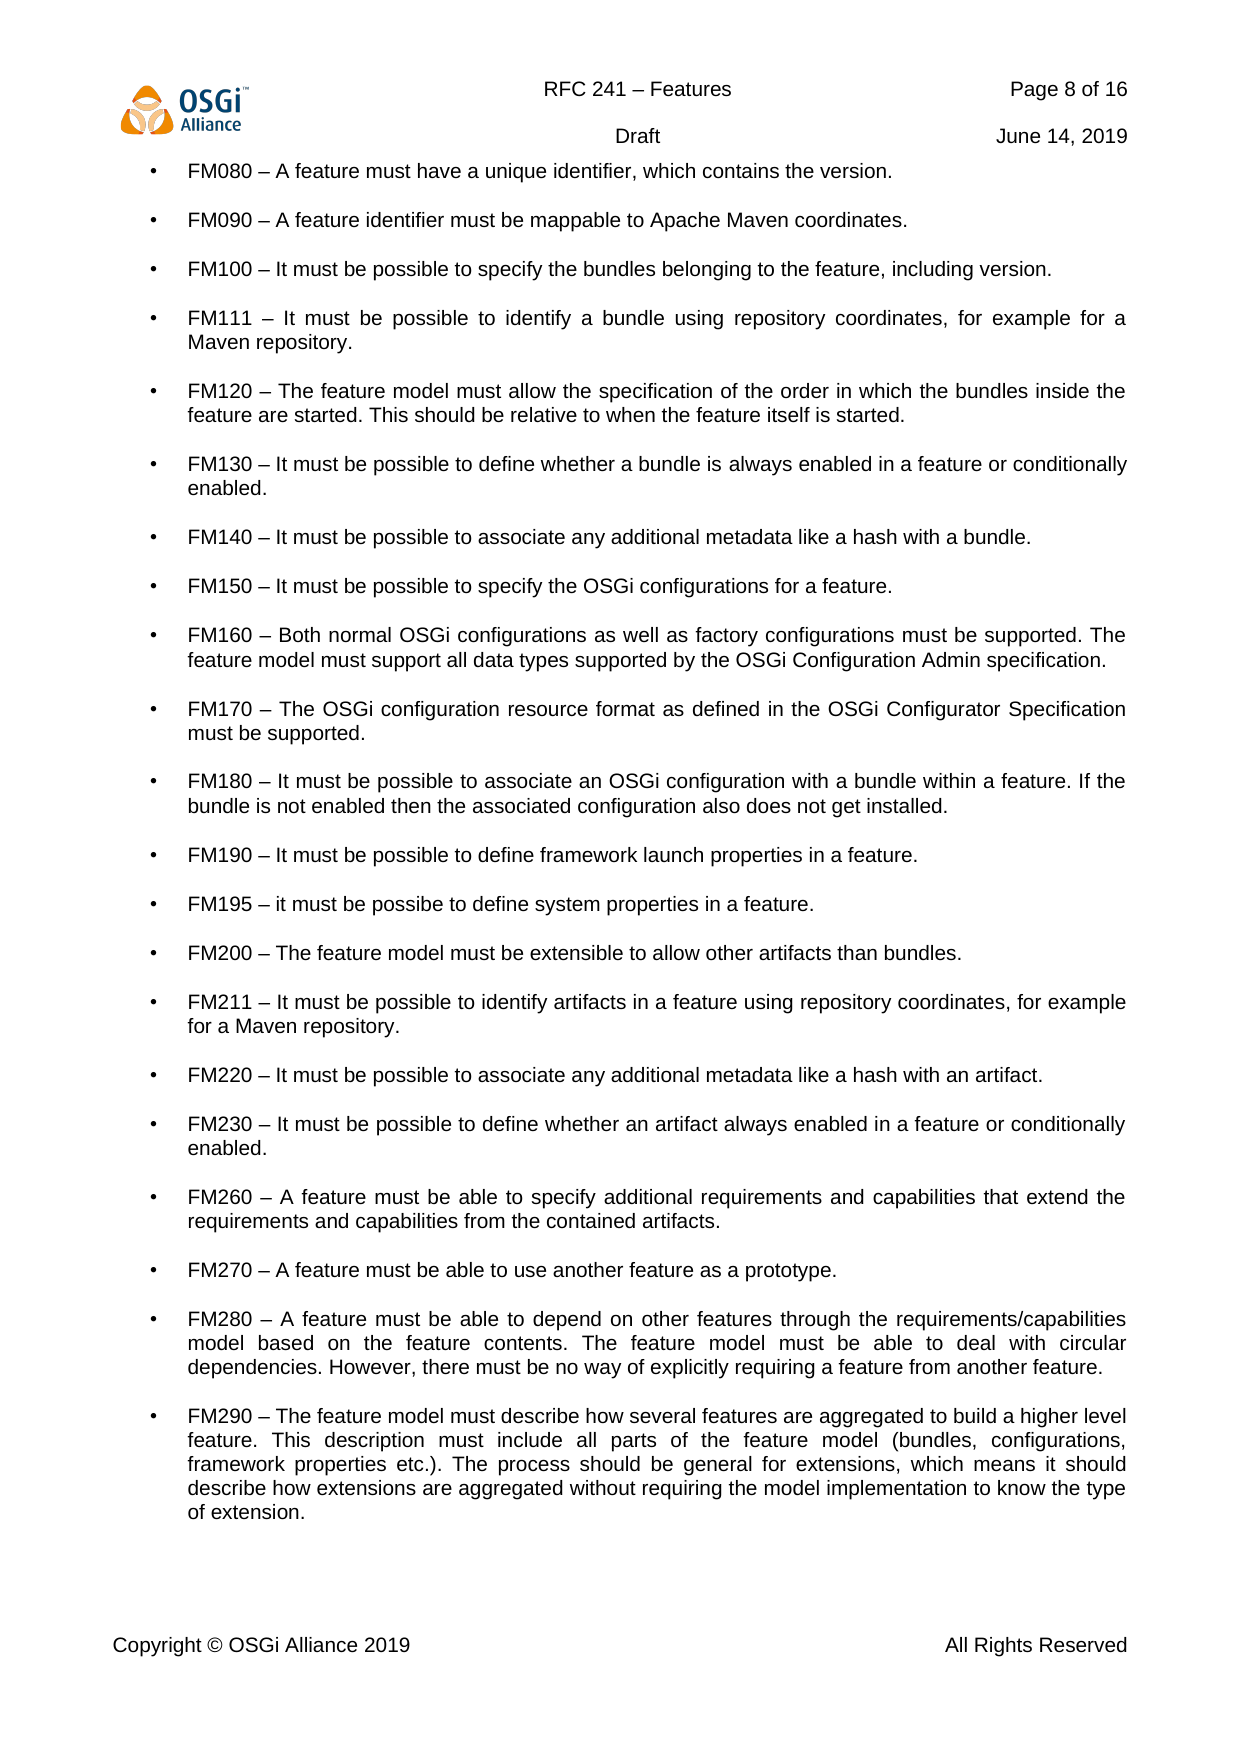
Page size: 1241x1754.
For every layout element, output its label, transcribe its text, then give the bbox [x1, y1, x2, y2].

list FM260 – A feature must be able to specify additional requirements and capabilities that extend the requirements and capabilities from the contained artifacts. [150, 1185, 1128, 1233]
list FM211 – It must be possible to identify artifacts in a feature using repository coordinates, for example for a Maven repository. [150, 989, 1128, 1038]
list FM100 – It must be possible to specify the bundles belonging to the feature, including version. [150, 257, 1128, 281]
list FM190 – It must be possible to define framework launch properties in a feature. [150, 842, 1128, 866]
picture [113, 78, 257, 142]
list FM270 – A feature must be able to use another feature as a prototype. [150, 1258, 1128, 1282]
list FM195 – it must be possibe to define system properties in a feature. [150, 891, 1128, 916]
list FM170 – The OSGi configuration resource format as defined in the OSGi Configurator Specification must be supported. [150, 696, 1128, 744]
list FM230 – It must be possible to define whether an artifact always enabled in a feature or conditionally enabled. [150, 1112, 1128, 1160]
list FM180 – It must be possible to associate an OSGi configuration with a bundle within a feature. If the bundle is not enabled then the associated configuration also does not get installed. [150, 769, 1128, 817]
list FM130 – It must be possible to define whether a bundle is always enabled in a feature or conditionally enabled. [150, 452, 1128, 500]
list FM090 – A feature identifier must be mappable to Apache Maven coordinates. [150, 208, 1128, 232]
list FM290 – The feature model must describe how several features are aggregated to build a higher level feature. This description must include all parts of the feature model (bundles, configurations, framework properties etc.). The process should be general for extensions, which means it should describe how extensions are aggregated without requiring the model implementation to know the type of extension. [150, 1404, 1128, 1524]
list FM220 – It must be possible to associate any additional metadata like a hash with an artifact. [150, 1063, 1128, 1087]
list FM160 – Both normal OSGi configurations as well as factory configurations must be supported. The feature model must support all data types supported by the OSGi Configuration Admin specification. [150, 623, 1128, 671]
list FM120 – The feature model must allow the specification of the order in which the bundles inside the feature are started. This should be relative to when the feature itself is started. [150, 379, 1128, 427]
list FM080 – A feature must have a unique identifier, which contains the version. [150, 159, 1128, 183]
list FM150 – It must be possible to specify the OSGi configurations for a feature. [150, 574, 1128, 598]
list FM200 – The feature model must be extensible to allow other artifacts than bundles. [150, 941, 1128, 964]
list FM280 – A feature must be able to depend on other features through the requirements/capabilities model based on the feature contents. The feature model must be able to deal with circular dependencies. However, there must be no way of explicitly requiring a feature from another feature. [150, 1307, 1128, 1379]
list FM111 – It must be possible to identify a bundle using repository coordinates, for example for a Maven repository. [150, 306, 1128, 354]
list FM140 – It must be possible to associate any additional metadata like a hash with a bundle. [150, 525, 1128, 549]
